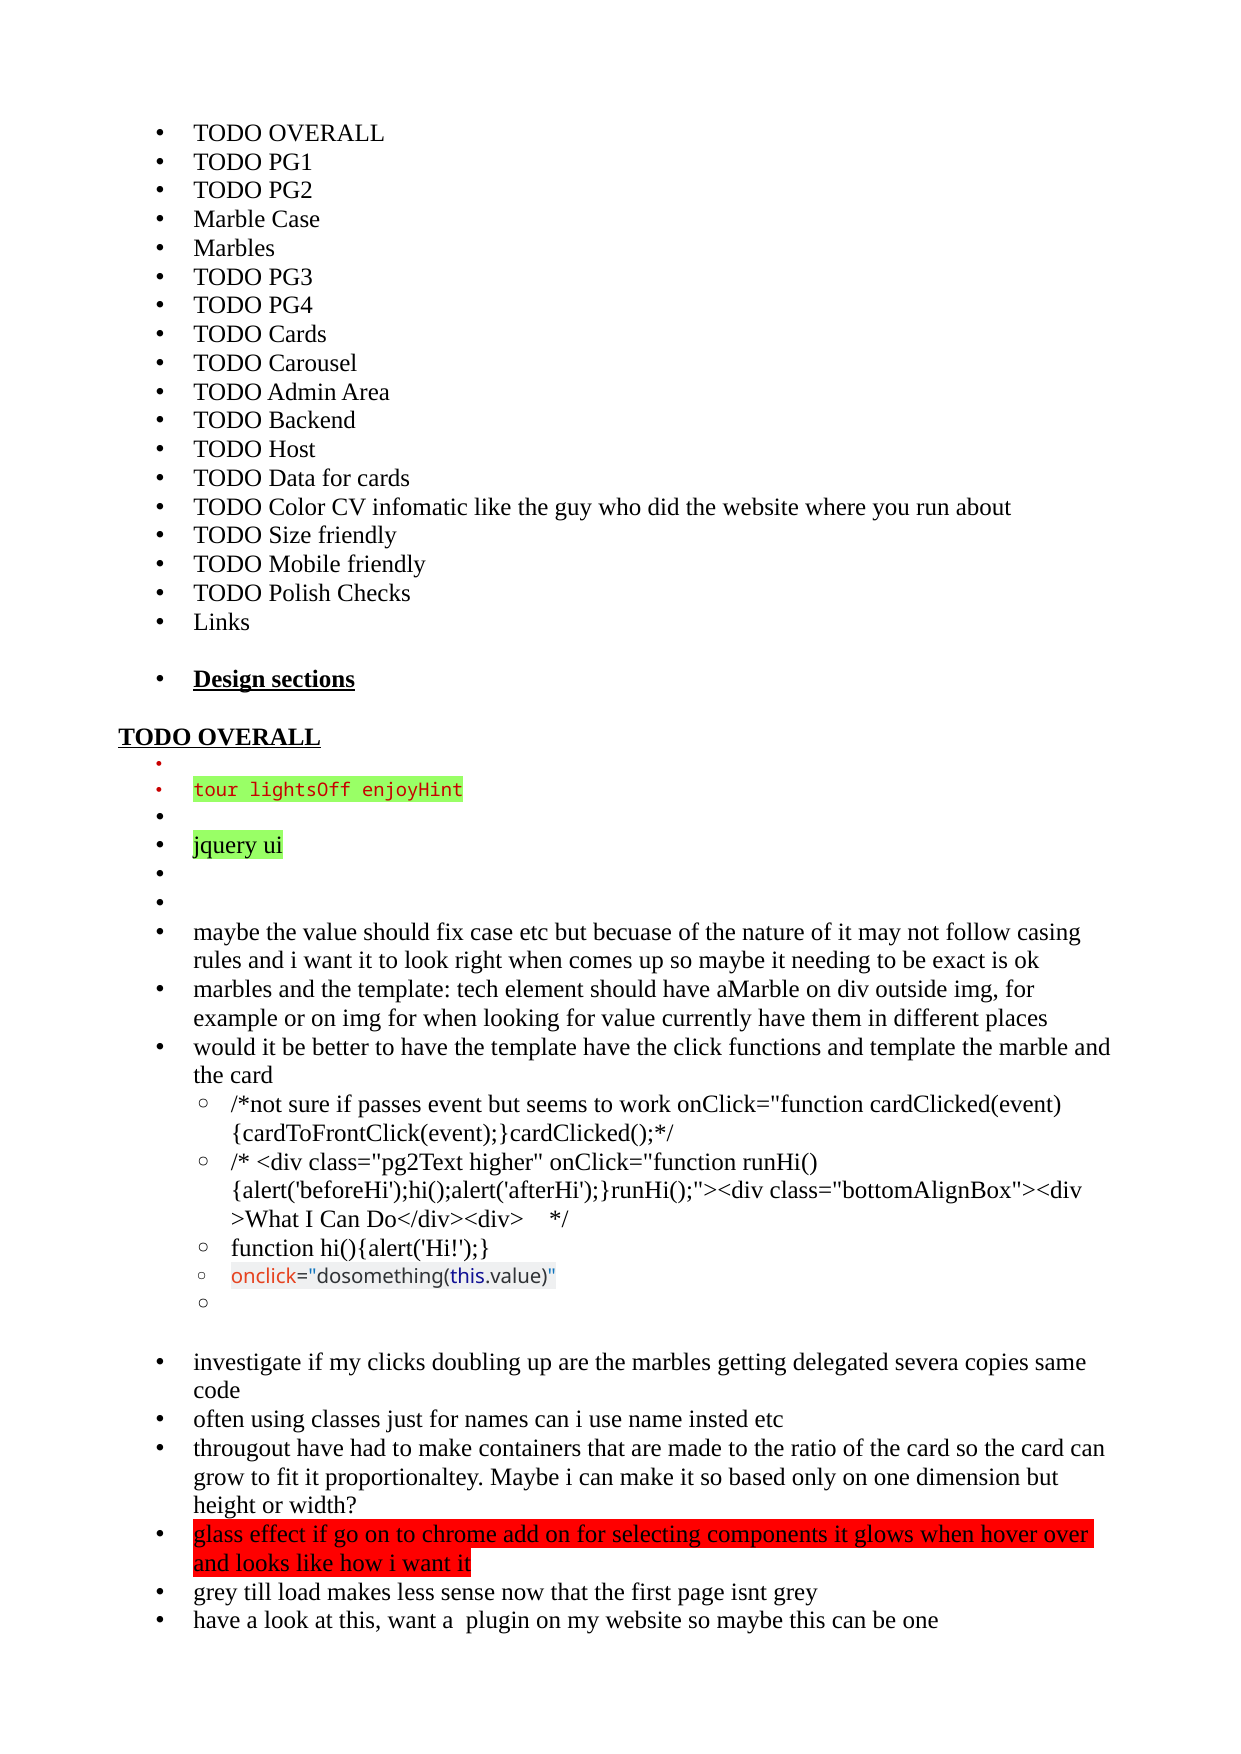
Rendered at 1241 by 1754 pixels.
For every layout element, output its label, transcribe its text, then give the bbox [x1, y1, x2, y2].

list througout have had to make containers that are made to the ratio of the card so the card can grow to fit it proportionaltey. Maybe i can make it so based only on one dimension but height or width? [156, 1433, 1122, 1519]
list TODO OVERALL [156, 118, 1122, 147]
list investigate if my clicks doubling up are the marbles getting delegated severa copies same code [156, 1347, 1122, 1404]
list TODO PG4 [156, 291, 1122, 319]
list Links [156, 607, 1122, 636]
list glass effect if go on to chrome add on for selecting components it glows when hover over and looks like how i want it [156, 1519, 1122, 1577]
list marbles and the template: tech element should have aMarble on div outside img, for example or on img for when looking for value currently have them in different places [156, 974, 1122, 1032]
list /*not sure if passes event but seems to work onClick="function cardClicked(event){cardToFrontClick(event);}cardClicked();*/ [193, 1089, 1122, 1147]
list Marble Case [156, 204, 1122, 233]
list jquery ui [156, 830, 1122, 859]
list /* <div class="pg2Text higher" onClick="function runHi(){alert('beforeHi');hi();alert('afterHi');}runHi();"><div class="bottomAlignBox"><div >What I Can Do</div><div> */ [193, 1147, 1122, 1233]
list TODO Host [156, 434, 1122, 463]
list maybe the value should fix case etc but becuase of the nature of it may not follow casing rules and i want it to look right when comes up so maybe it needing to be exact is ok [156, 917, 1122, 974]
list TODO Admin Area [156, 377, 1122, 406]
list TODO Cards [156, 319, 1122, 348]
list TODO Carousel [156, 348, 1122, 377]
text TODO OVERALL [118, 722, 1122, 751]
list TODO PG3 [156, 262, 1122, 291]
list grey till load makes less sense now that the first page isnt grey [156, 1577, 1122, 1606]
list TODO Color CV infomatic like the guy who did the website where you run about [156, 492, 1122, 521]
list onclick="dosomething(this.value)" [193, 1262, 1122, 1289]
list TODO Backend [156, 406, 1122, 434]
list tour lightsOff enjoyHint [156, 776, 1122, 802]
list would it be better to have the template have the click functions and template the marble and the card [156, 1032, 1122, 1089]
list have a look at this, want a plugin on my website so maybe this can be one [156, 1606, 1122, 1634]
list often using classes just for names can i use name insted etc [156, 1404, 1122, 1433]
list Marbles [156, 233, 1122, 262]
list TODO PG1 [156, 147, 1122, 176]
list Design sections [156, 664, 1122, 693]
list function hi(){alert('Hi!');} [193, 1233, 1122, 1262]
list TODO Size friendly [156, 521, 1122, 549]
list TODO Polish Checks [156, 578, 1122, 607]
list TODO PG2 [156, 176, 1122, 204]
list TODO Mobile friendly [156, 549, 1122, 578]
list TODO Data for cards [156, 463, 1122, 492]
